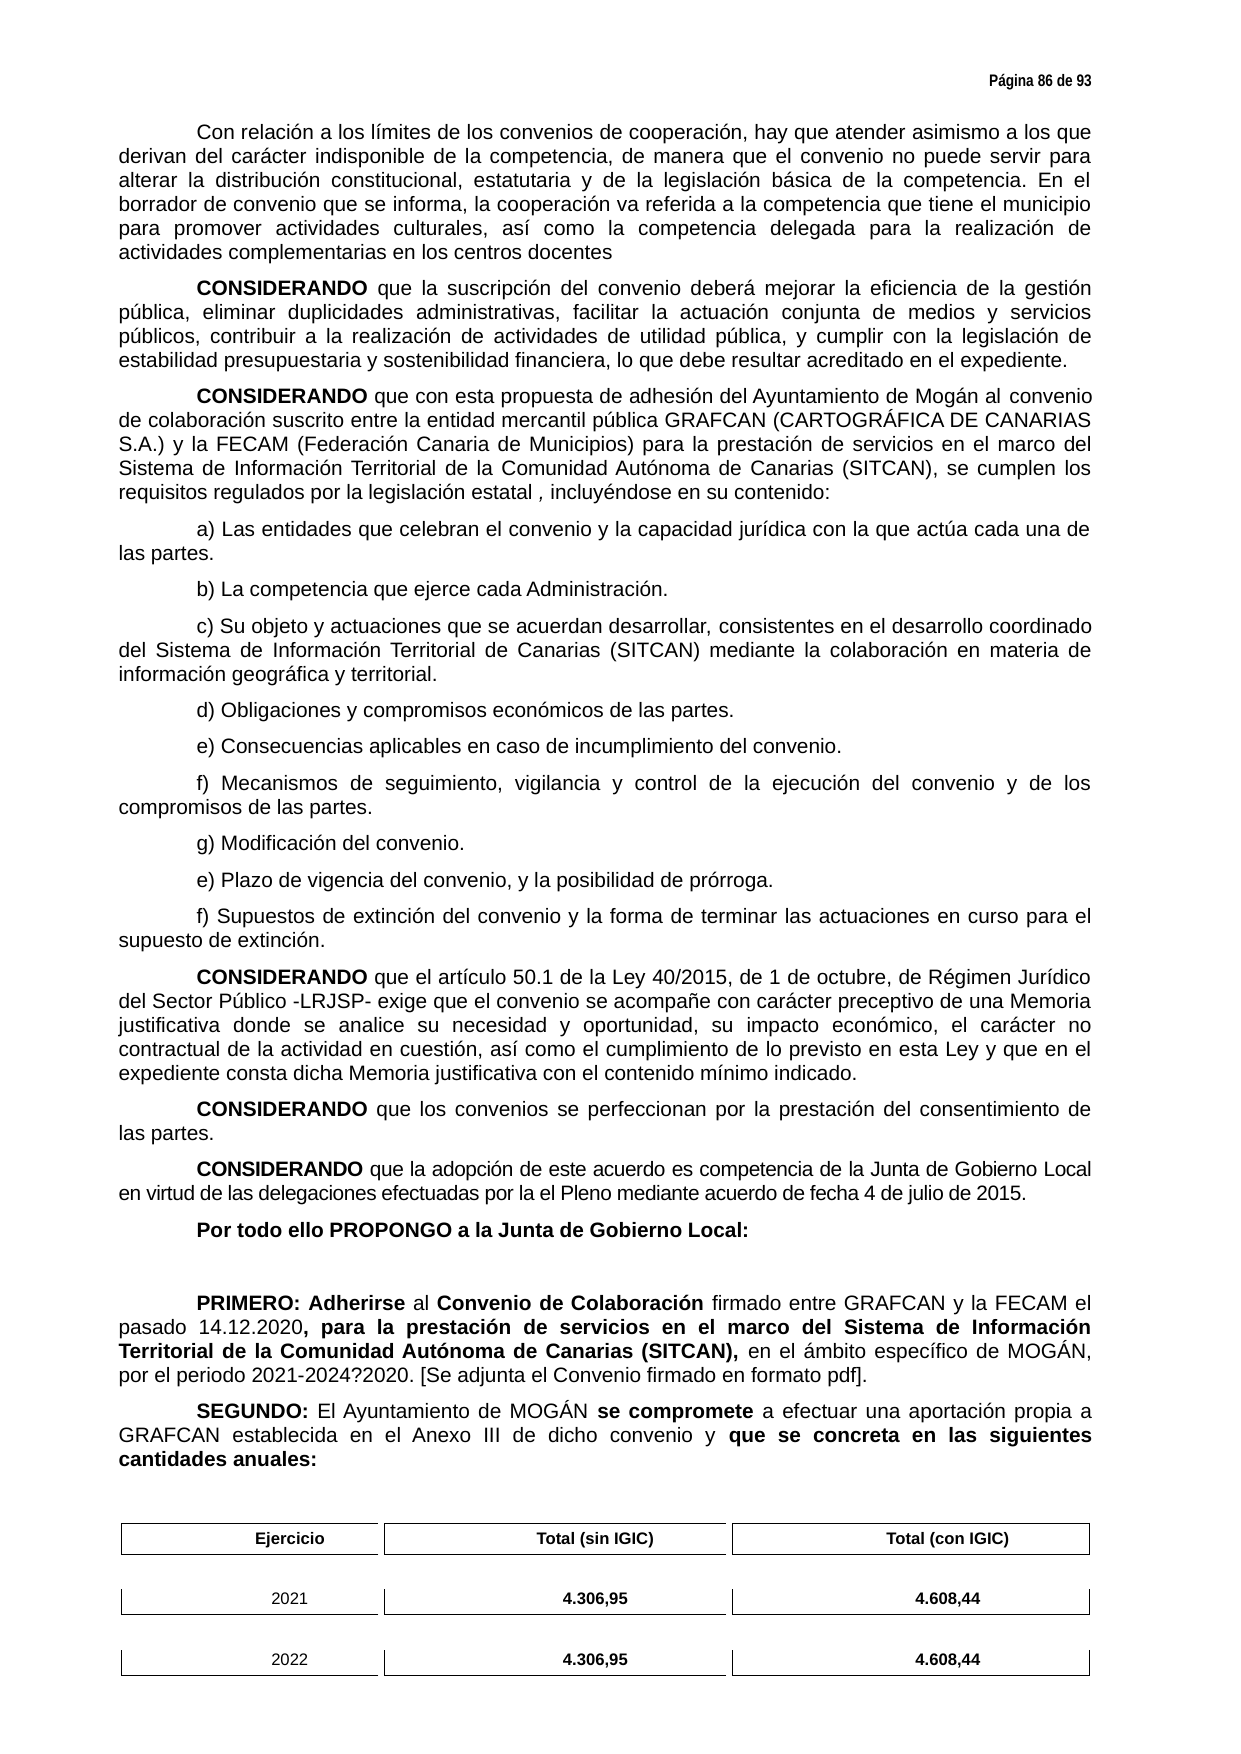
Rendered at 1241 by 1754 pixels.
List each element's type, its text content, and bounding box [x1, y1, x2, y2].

text c) Su objeto y actuaciones que se acuerdan desarrollar, consistentes en el desarrollo coordinado del Sistema de Información Territorial de Canarias (SITCAN) mediante la colaboración en materia de información geográfica y territorial. [118, 613, 1092, 685]
text b) La competencia que ejerce cada Administración. [118, 577, 1092, 601]
text CONSIDERANDO que la adopción de este acuerdo es competencia de la Junta de Gobierno Local en virtud de las delegaciones efectuadas por la el Pleno mediante acuerdo de fecha 4 de julio de 2015. [118, 1157, 1092, 1205]
table_cell 2022 [118, 1647, 381, 1678]
text CONSIDERANDO que con esta propuesta de adhesión del Ayuntamiento de Mogán al convenio de colaboración suscrito entre la entidad mercantil pública GRAFCAN (CARTOGRÁFICA DE CANARIAS S.A.) y la FECAM (Federación Canaria de Municipios) para la prestación de servicios en el marco del Sistema de Información Territorial de la Comunidad Autónoma de Canarias (SITCAN), se cumplen los requisitos regulados por la legislación estatal , incluyéndose en su contenido: [118, 384, 1092, 504]
text Por todo ello PROPONGO a la Junta de Gobierno Local: [118, 1218, 1092, 1242]
table_header Ejercicio [118, 1520, 381, 1586]
text e) Plazo de vigencia del convenio, y la posibilidad de prórroga. [118, 868, 1092, 892]
text CONSIDERANDO que el artículo 50.1 de la Ley 40/2015, de 1 de octubre, de Régimen Jurídico del Sector Público -LRJSP- exige que el convenio se acompañe con carácter preceptivo de una Memoria justificativa donde se analice su necesidad y oportunidad, su impacto económico, el carácter no contractual de la actividad en cuestión, así como el cumplimiento de lo previsto en esta Ley y que en el expediente consta dicha Memoria justificativa con el contenido mínimo indicado. [118, 964, 1092, 1084]
text g) Modificación del convenio. [118, 831, 1092, 855]
text f) Mecanismos de seguimiento, vigilancia y control de la ejecución del convenio y de los compromisos de las partes. [118, 771, 1092, 819]
text PRIMERO: Adherirse al Convenio de Colaboración firmado entre GRAFCAN y la FECAM el pasado 14.12.2020, para la prestación de servicios en el marco del Sistema de Información Territorial de la Comunidad Autónoma de Canarias (SITCAN), en el ámbito específico de MOGÁN, por el periodo 2021-2024?2020. [Se adjunta el Convenio firmado en formato pdf]. [118, 1291, 1092, 1386]
text a) Las entidades que celebran el convenio y la capacidad jurídica con la que actúa cada una de las partes. [118, 517, 1092, 564]
table_cell 2021 [118, 1586, 381, 1647]
text e) Consecuencias aplicables en caso de incumplimiento del convenio. [118, 734, 1092, 758]
table_cell 4.306,95 [381, 1647, 729, 1678]
table_header Total (sin IGIC) [381, 1520, 729, 1586]
table_header Total (con IGIC) [729, 1520, 1092, 1586]
table_cell 4.608,44 [729, 1586, 1092, 1647]
text d) Obligaciones y compromisos económicos de las partes. [118, 698, 1092, 722]
text SEGUNDO: El Ayuntamiento de MOGÁN se compromete a efectuar una aportación propia a GRAFCAN establecida en el Anexo III de dicho convenio y que se concreta en las siguientes cantidades anuales: [118, 1399, 1092, 1471]
text Con relación a los límites de los convenios de cooperación, hay que atender asimismo a los que derivan del carácter indisponible de la competencia, de manera que el convenio no puede servir para alterar la distribución constitucional, estatutaria y de la legislación básica de la competencia. En el borrador de convenio que se informa, la cooperación va referida a la competencia que tiene el municipio para promover actividades culturales, así como la competencia delegada para la realización de actividades complementarias en los centros docentes [118, 120, 1092, 263]
text CONSIDERANDO que la suscripción del convenio deberá mejorar la eficiencia de la gestión pública, eliminar duplicidades administrativas, facilitar la actuación conjunta de medios y servicios públicos, contribuir a la realización de actividades de utilidad pública, y cumplir con la legislación de estabilidad presupuestaria y sostenibilidad financiera, lo que debe resultar acreditado en el expediente. [118, 276, 1092, 372]
text CONSIDERANDO que los convenios se perfeccionan por la prestación del consentimiento de las partes. [118, 1097, 1092, 1145]
table_cell 4.608,44 [729, 1647, 1092, 1678]
text f) Supuestos de extinción del convenio y la forma de terminar las actuaciones en curso para el supuesto de extinción. [118, 904, 1092, 952]
table_cell 4.306,95 [381, 1586, 729, 1647]
